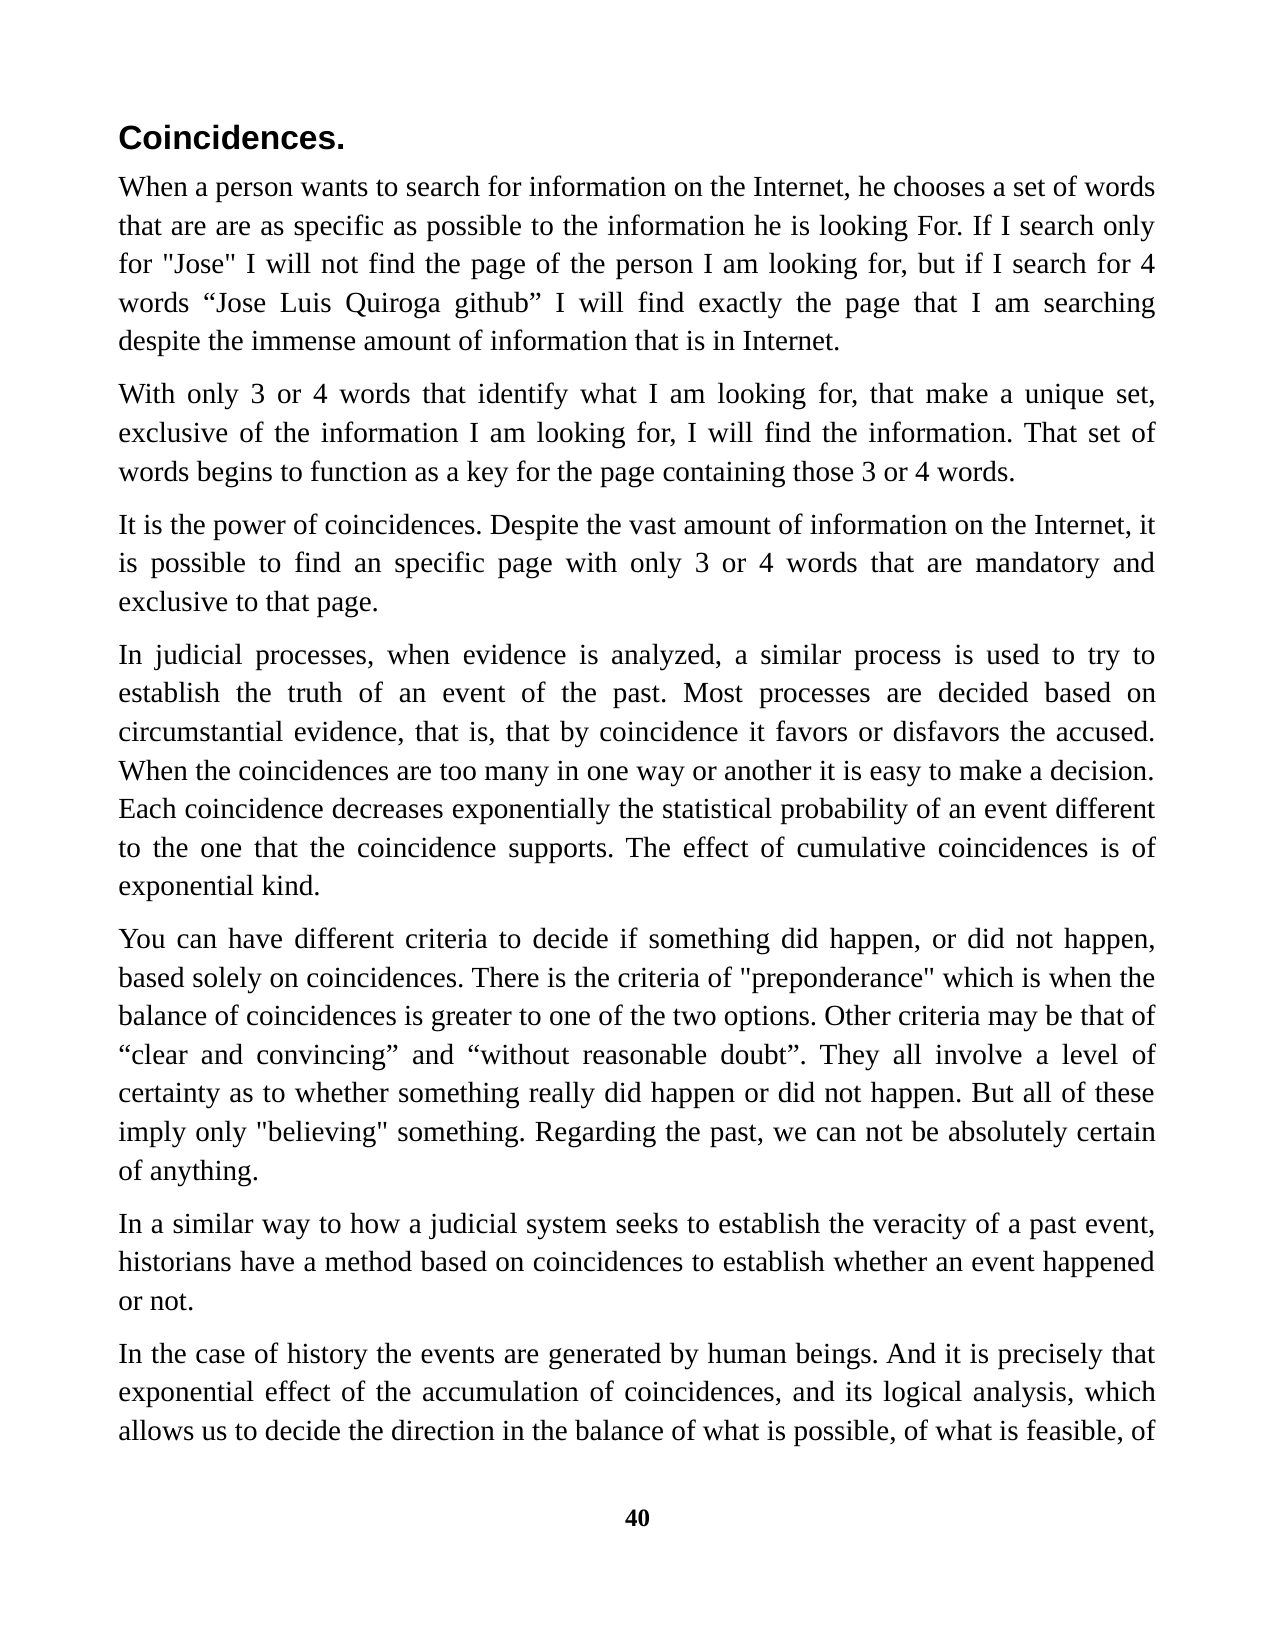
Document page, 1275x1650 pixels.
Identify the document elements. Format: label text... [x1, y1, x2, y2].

text In a similar way to how a judicial system seeks to establish the veracity of a past event, historians have a method based on coincidences to establish whether an event happened or not. [118, 1206, 1157, 1316]
text You can have different criteria to decide if something did happen, or did not happen, based solely on coincidences. There is the criteria of "preponderance" which is when the balance of coincidences is greater to one of the two options. Other criteria may be that of “clear and convincing” and “without reasonable doubt”. They all involve a level of certainty as to whether something really did happen or did not happen. But all of these imply only "believing" something. Regarding the past, we can not be absolutely certain of anything. [118, 921, 1157, 1186]
text In judicial processes, when evidence is analyzed, a similar process is used to try to establish the truth of an event of the past. Most processes are decided based on circumstantial evidence, that is, that by coincidence it favors or disfavors the accused. When the coincidences are too many in one way or another it is easy to make a decision. Each coincidence decreases exponentially the statistical probability of an event different to the one that the coincidence supports. The effect of cumulative coincidences is of exponential kind. [118, 637, 1157, 902]
text In the case of history the events are generated by human beings. And it is precisely that exponential effect of the accumulation of coincidences, and its logical analysis, which allows us to decide the direction in the balance of what is possible, of what is feasible, of [118, 1336, 1157, 1447]
text It is the power of coincidences. Despite the vast amount of information on the Internet, it is possible to find an specific page with only 3 or 4 words that are mandatory and exclusive to that page. [118, 507, 1157, 617]
text With only 3 or 4 words that identify what I am looking for, that make a unique set, exclusive of the information I am looking for, I will find the information. That set of words begins to function as a key for the page containing those 3 or 4 words. [118, 377, 1157, 487]
subtitle Coincidences. [118, 118, 1157, 157]
text When a person wants to search for information on the Internet, he chooses a set of words that are are as specific as possible to the information he is looking For. If I search only for "Jose" I will not find the page of the person I am looking for, but if I search for 4 words “Jose Luis Quiroga github” I will find exactly the page that I am searching despite the immense amount of information that is in Internet. [118, 169, 1157, 357]
